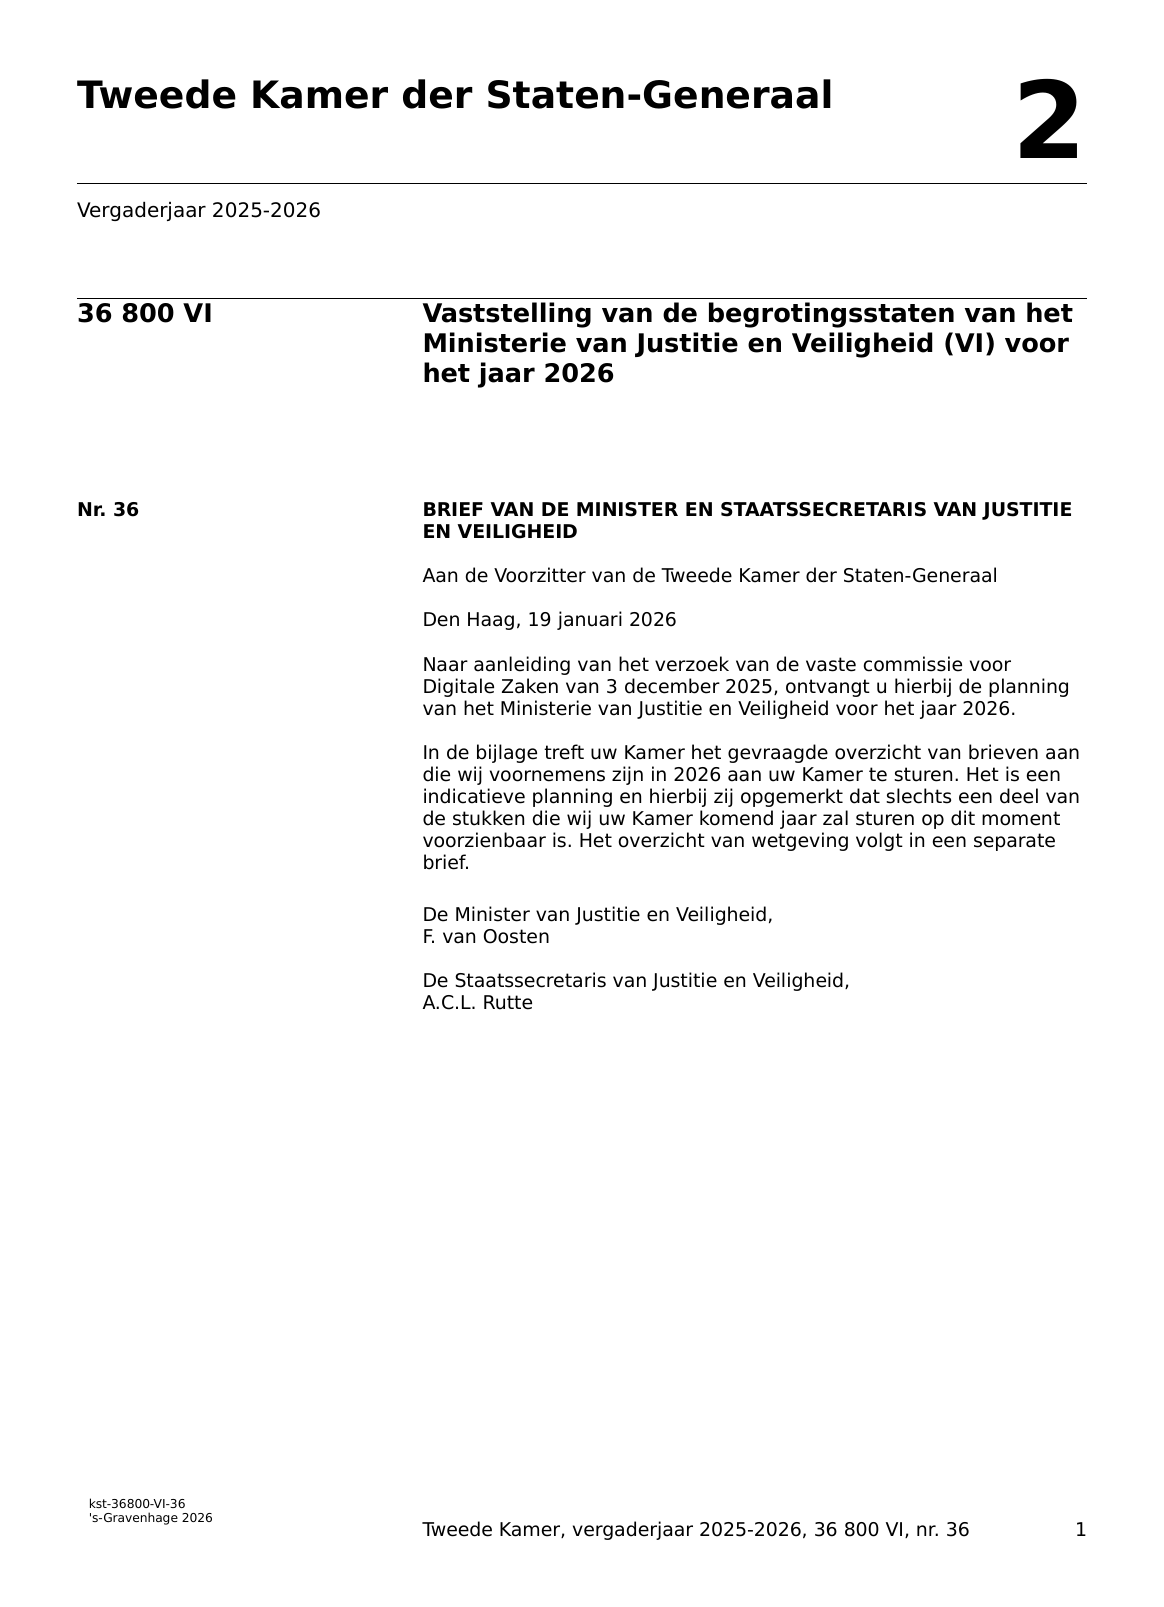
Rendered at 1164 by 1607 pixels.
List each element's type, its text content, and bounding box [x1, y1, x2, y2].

text In de bijlage treft uw Kamer het gevraagde overzicht van brieven aan die wij voornemens zijn in 2026 aan uw Kamer te sturen. Het is een indicatieve planning en hierbij zij opgemerkt dat slechts een deel van de stukken die wij uw Kamer komend jaar zal sturen op dit moment voorzienbaar is. Het overzicht van wetgeving volgt in een separate brief. [422, 742, 1087, 873]
table_header 2 [886, 59, 1087, 183]
table_cell Vergaderjaar 2025-2026 [77, 184, 1087, 298]
text Aan de Voorzitter van de Tweede Kamer der Staten-Generaal [422, 565, 1087, 587]
text Naar aanleiding van het verzoek van de vaste commissie voor Digitale Zaken van 3 december 2025, ontvangt u hierbij de planning van het Ministerie van Justitie en Veiligheid voor het jaar 2026. [422, 653, 1087, 719]
subtitle 36 800 VI Vaststelling van de begrotingsstaten van het Ministerie van Justitie en Veiligheid (VI) voor het jaar 2026 [77, 299, 1087, 388]
text De Staatssecretaris van Justitie en Veiligheid, A.C.L. Rutte [422, 970, 1087, 1014]
text De Minister van Justitie en Veiligheid, F. van Oosten [422, 903, 1087, 947]
subtitle Nr. 36 BRIEF VAN DE MINISTER EN STAATSSECRETARIS VAN JUSTITIE EN VEILIGHEID [77, 499, 1087, 543]
text kst-36800-VI-36 [88, 1497, 323, 1511]
text 's-Gravenhage 2026 [88, 1511, 323, 1525]
text Den Haag, 19 januari 2026 [422, 609, 1087, 631]
table_header Tweede Kamer der Staten-Generaal [77, 59, 886, 183]
